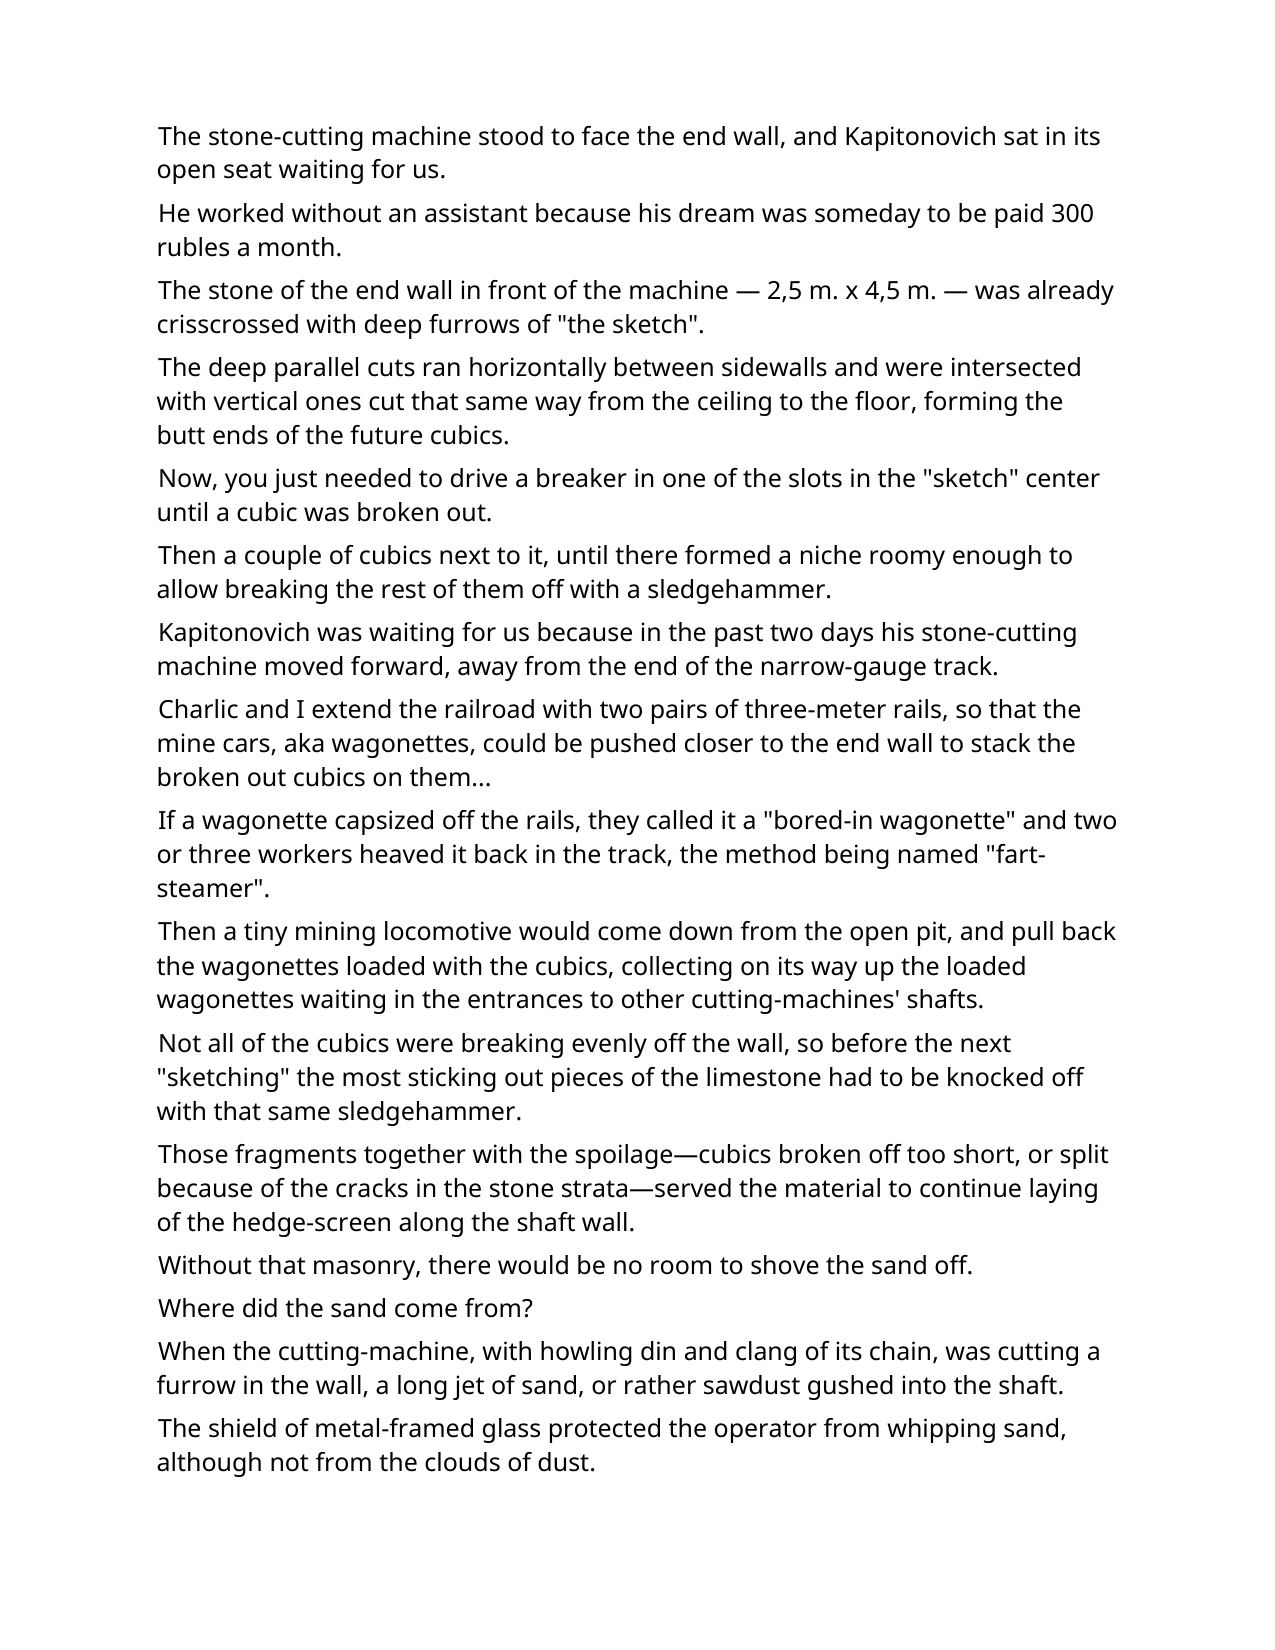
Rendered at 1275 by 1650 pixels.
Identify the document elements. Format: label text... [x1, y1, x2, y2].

text Charlic and I extend the railroad with two pairs of three-meter rails, so that the mine cars, aka wagonettes, could be pushed closer to the end wall to stack the broken out cubics on them... [156, 692, 1118, 794]
text Where did the sand come from? [156, 1291, 1118, 1324]
text Then a couple of cubics next to it, until there formed a niche roomy enough to allow breaking the rest of them off with a sledgehammer. [156, 538, 1118, 606]
text The shield of metal-framed glass protected the operator from whipping sand, although not from the clouds of dust. [156, 1411, 1118, 1479]
text Now, you just needed to drive a breaker in one of the slots in the "sketch" center until a cubic was broken out. [156, 461, 1118, 529]
text Without that masonry, there would be no room to shove the sand off. [156, 1247, 1118, 1282]
text Then a tiny mining locomotive would come down from the open pit, and pull back the wagonettes loaded with the cubics, collecting on its way up the loaded wagonettes waiting in the entrances to other cutting-machines' shafts. [156, 914, 1118, 1016]
text Kapitonovich was waiting for us because in the past two days his stone-cutting machine moved forward, away from the end of the narrow-gauge track. [156, 615, 1118, 683]
text The stone of the end wall in front of the machine — 2,5 m. x 4,5 m. — was already crisscrossed with deep furrows of "the sketch". [156, 272, 1118, 340]
text If a wagonette capsized off the rails, they called it a "bored-in wagonette" and two or three workers heaved it back in the track, the method being named "fart-steamer". [156, 803, 1118, 905]
text Not all of the cubics were breaking evenly off the wall, so before the next "sketching" the most sticking out pieces of the limestone had to be knocked off with that same sledgehammer. [156, 1025, 1118, 1127]
text The stone-cutting machine stood to face the end wall, and Kapitonovich sat in its open seat waiting for us. [156, 118, 1118, 186]
text Those fragments together with the spoilage—cubics broken off too short, or split because of the cracks in the stone strata—served the material to continue laying of the hedge-screen along the shaft wall. [156, 1136, 1118, 1238]
text He worked without an assistant because his dream was someday to be paid 300 rubles a month. [156, 195, 1118, 263]
text When the cutting-machine, with howling din and clang of its chain, was cutting a furrow in the wall, a long jet of sand, or rather sawdust gushed into the shaft. [156, 1333, 1118, 1402]
text The deep parallel cuts ran horizontally between sidewalls and were intersected with vertical ones cut that same way from the ceiling to the floor, forming the butt ends of the future cubics. [156, 349, 1118, 452]
